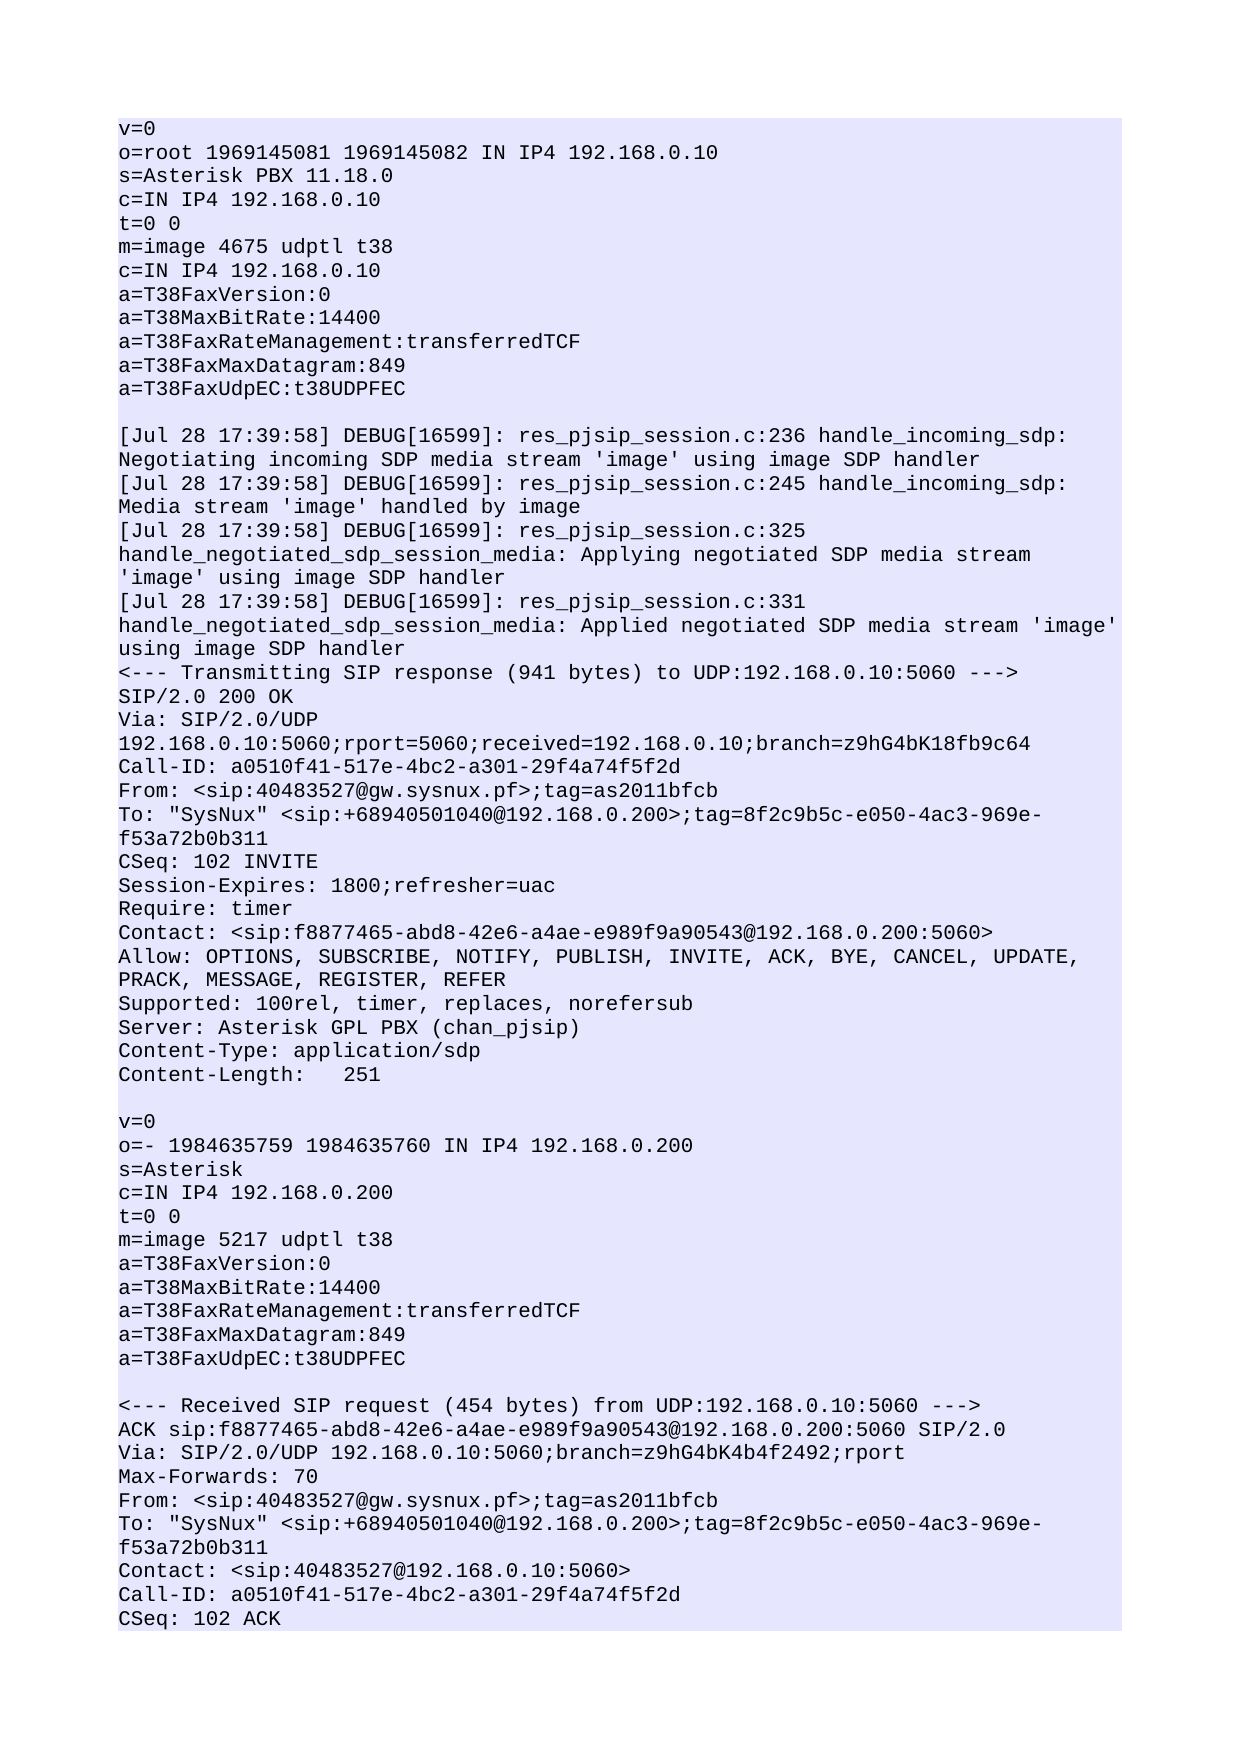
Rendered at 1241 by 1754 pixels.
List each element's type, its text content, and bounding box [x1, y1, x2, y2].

text Content-Type: application/sdp [118, 1040, 1122, 1064]
text a=T38MaxBitRate:14400 [118, 307, 1122, 331]
text From: <sip:40483527@gw.sysnux.pf>;tag=as2011bfcb [118, 780, 1122, 804]
text [Jul 28 17:39:58] DEBUG[16599]: res_pjsip_session.c:331 handle_negotiated_sdp_session_media: Applied negotiated SDP media stream 'image' using image SDP handler [118, 591, 1122, 662]
text To: "SysNux" <sip:+68940501040@192.168.0.200>;tag=8f2c9b5c-e050-4ac3-969e-f53a72b0b311 [118, 1513, 1122, 1561]
text a=T38FaxMaxDatagram:849 [118, 354, 1122, 378]
text s=Asterisk PBX 11.18.0 [118, 165, 1122, 189]
text [Jul 28 17:39:58] DEBUG[16599]: res_pjsip_session.c:236 handle_incoming_sdp: Negotiating incoming SDP media stream 'image' using image SDP handler [118, 426, 1122, 473]
text c=IN IP4 192.168.0.10 [118, 189, 1122, 213]
text Server: Asterisk GPL PBX (chan_pjsip) [118, 1017, 1122, 1040]
text t=0 0 [118, 1206, 1122, 1229]
text Supported: 100rel, timer, replaces, norefersub [118, 993, 1122, 1017]
text a=T38FaxUdpEC:t38UDPFEC [118, 1348, 1122, 1371]
text a=T38FaxRateManagement:transferredTCF [118, 331, 1122, 354]
text Allow: OPTIONS, SUBSCRIBE, NOTIFY, PUBLISH, INVITE, ACK, BYE, CANCEL, UPDATE, PRACK, MESSAGE, REGISTER, REFER [118, 946, 1122, 993]
text o=root 1969145081 1969145082 IN IP4 192.168.0.10 [118, 142, 1122, 165]
text s=Asterisk [118, 1158, 1122, 1182]
text v=0 [118, 1111, 1122, 1135]
text Via: SIP/2.0/UDP 192.168.0.10:5060;branch=z9hG4bK4b4f2492;rport [118, 1442, 1122, 1466]
text Contact: <sip:40483527@192.168.0.10:5060> [118, 1561, 1122, 1584]
text From: <sip:40483527@gw.sysnux.pf>;tag=as2011bfcb [118, 1489, 1122, 1513]
text To: "SysNux" <sip:+68940501040@192.168.0.200>;tag=8f2c9b5c-e050-4ac3-969e-f53a72b0b311 [118, 804, 1122, 851]
text Call-ID: a0510f41-517e-4bc2-a301-29f4a74f5f2d [118, 757, 1122, 780]
text SIP/2.0 200 OK [118, 686, 1122, 709]
text a=T38FaxVersion:0 [118, 284, 1122, 307]
text CSeq: 102 ACK [118, 1608, 1122, 1631]
text [Jul 28 17:39:58] DEBUG[16599]: res_pjsip_session.c:325 handle_negotiated_sdp_session_media: Applying negotiated SDP media stream 'image' using image SDP handler [118, 520, 1122, 591]
text Require: timer [118, 898, 1122, 922]
text CSeq: 102 INVITE [118, 851, 1122, 875]
text Max-Forwards: 70 [118, 1466, 1122, 1489]
text m=image 4675 udptl t38 [118, 236, 1122, 260]
text a=T38FaxRateManagement:transferredTCF [118, 1300, 1122, 1324]
text Via: SIP/2.0/UDP 192.168.0.10:5060;rport=5060;received=192.168.0.10;branch=z9hG4bK18fb9c64 [118, 709, 1122, 757]
text a=T38MaxBitRate:14400 [118, 1277, 1122, 1300]
text c=IN IP4 192.168.0.10 [118, 260, 1122, 284]
text m=image 5217 udptl t38 [118, 1229, 1122, 1253]
text o=- 1984635759 1984635760 IN IP4 192.168.0.200 [118, 1135, 1122, 1158]
text a=T38FaxMaxDatagram:849 [118, 1324, 1122, 1348]
text ACK sip:f8877465-abd8-42e6-a4ae-e989f9a90543@192.168.0.200:5060 SIP/2.0 [118, 1419, 1122, 1442]
text a=T38FaxUdpEC:t38UDPFEC [118, 378, 1122, 402]
text t=0 0 [118, 213, 1122, 236]
text v=0 [118, 118, 1122, 142]
text Call-ID: a0510f41-517e-4bc2-a301-29f4a74f5f2d [118, 1584, 1122, 1608]
text a=T38FaxVersion:0 [118, 1253, 1122, 1277]
text Content-Length: 251 [118, 1064, 1122, 1088]
text <--- Received SIP request (454 bytes) from UDP:192.168.0.10:5060 ---> [118, 1395, 1122, 1419]
text c=IN IP4 192.168.0.200 [118, 1182, 1122, 1206]
text <--- Transmitting SIP response (941 bytes) to UDP:192.168.0.10:5060 ---> [118, 662, 1122, 686]
text [Jul 28 17:39:58] DEBUG[16599]: res_pjsip_session.c:245 handle_incoming_sdp: Media stream 'image' handled by image [118, 473, 1122, 520]
text Session-Expires: 1800;refresher=uac [118, 875, 1122, 898]
text Contact: <sip:f8877465-abd8-42e6-a4ae-e989f9a90543@192.168.0.200:5060> [118, 922, 1122, 946]
